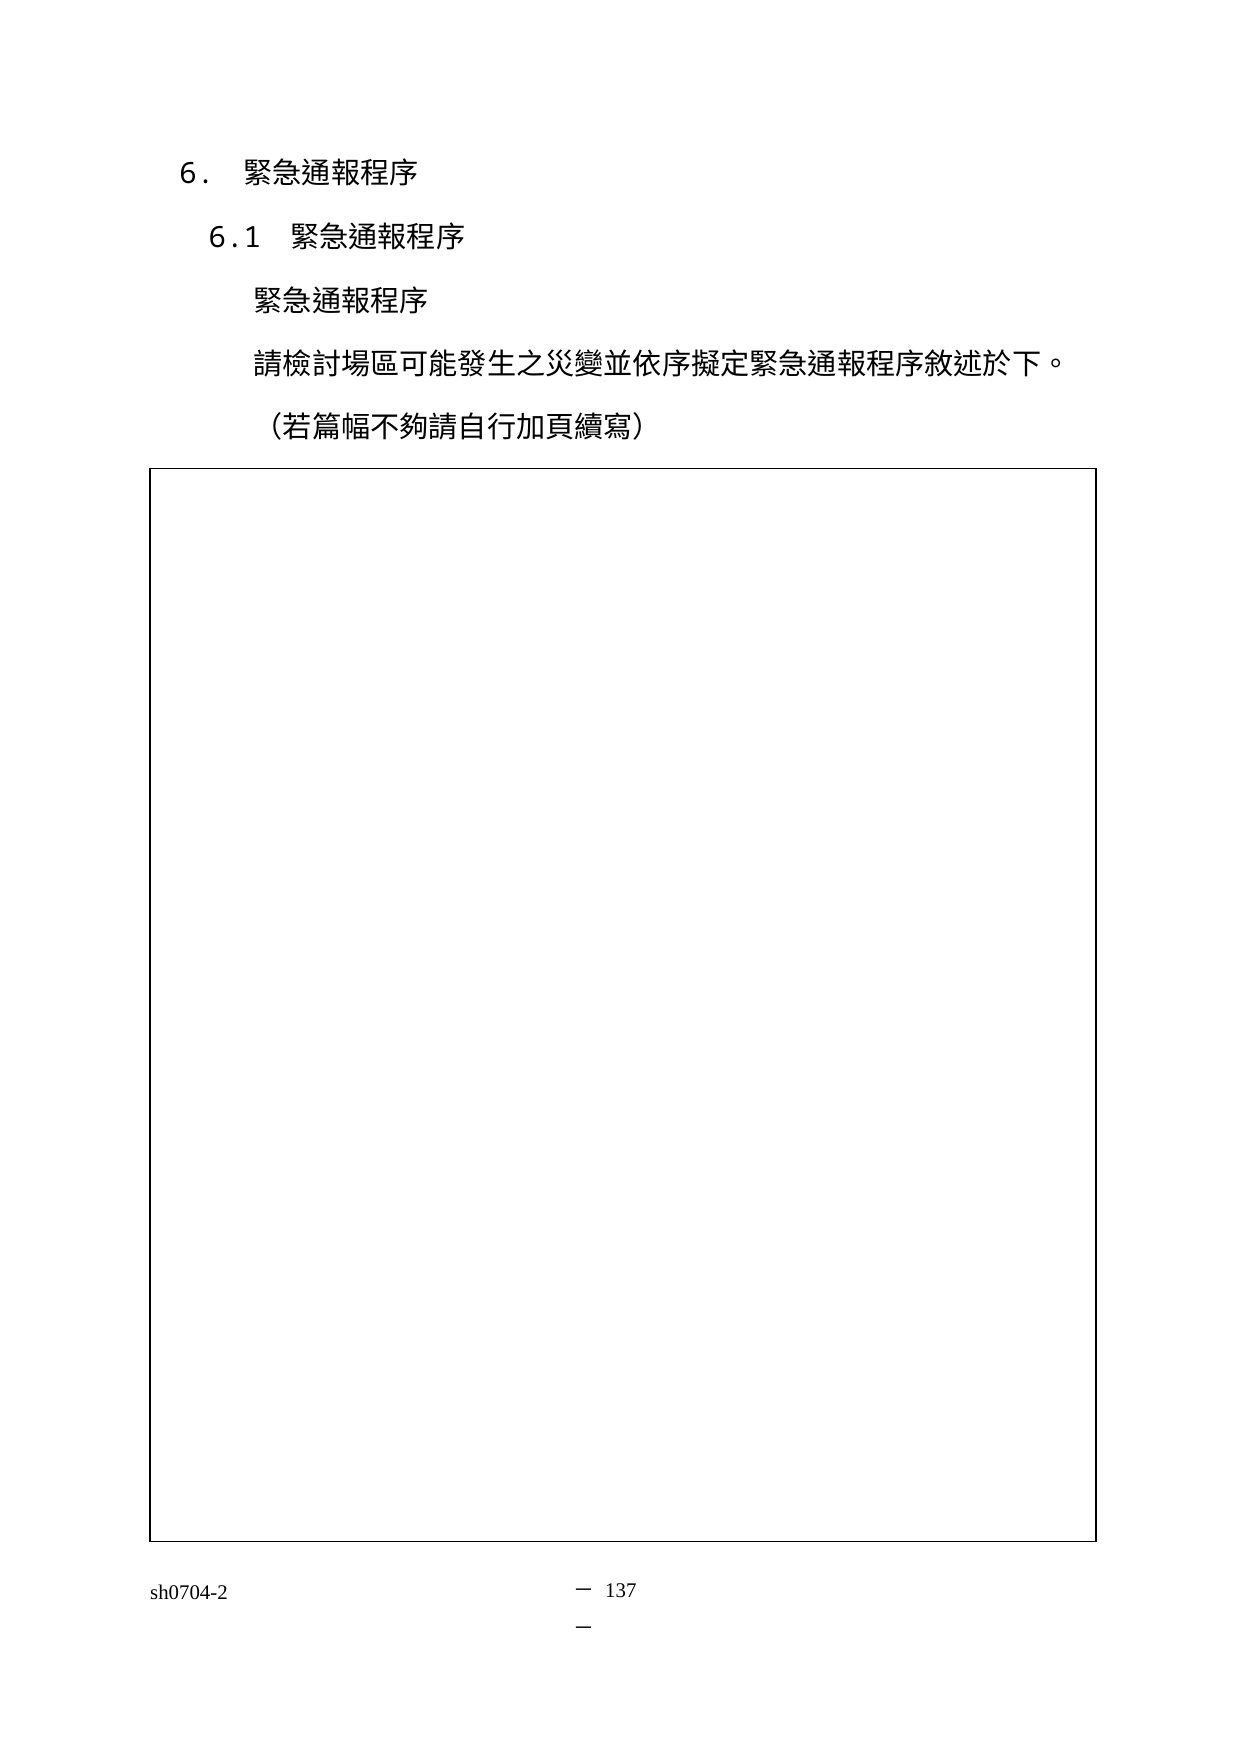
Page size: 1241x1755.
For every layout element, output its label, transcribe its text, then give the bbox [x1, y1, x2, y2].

text 6.1 緊急通報程序 [150, 213, 1090, 256]
table_header [151, 469, 1095, 1541]
text 緊急通報程序 [253, 277, 1090, 319]
text 請檢討場區可能發生之災變並依序擬定緊急通報程序敘述於下。（若篇幅不夠請自行加頁續寫） [253, 341, 1090, 446]
text 6. 緊急通報程序 [150, 150, 1090, 192]
